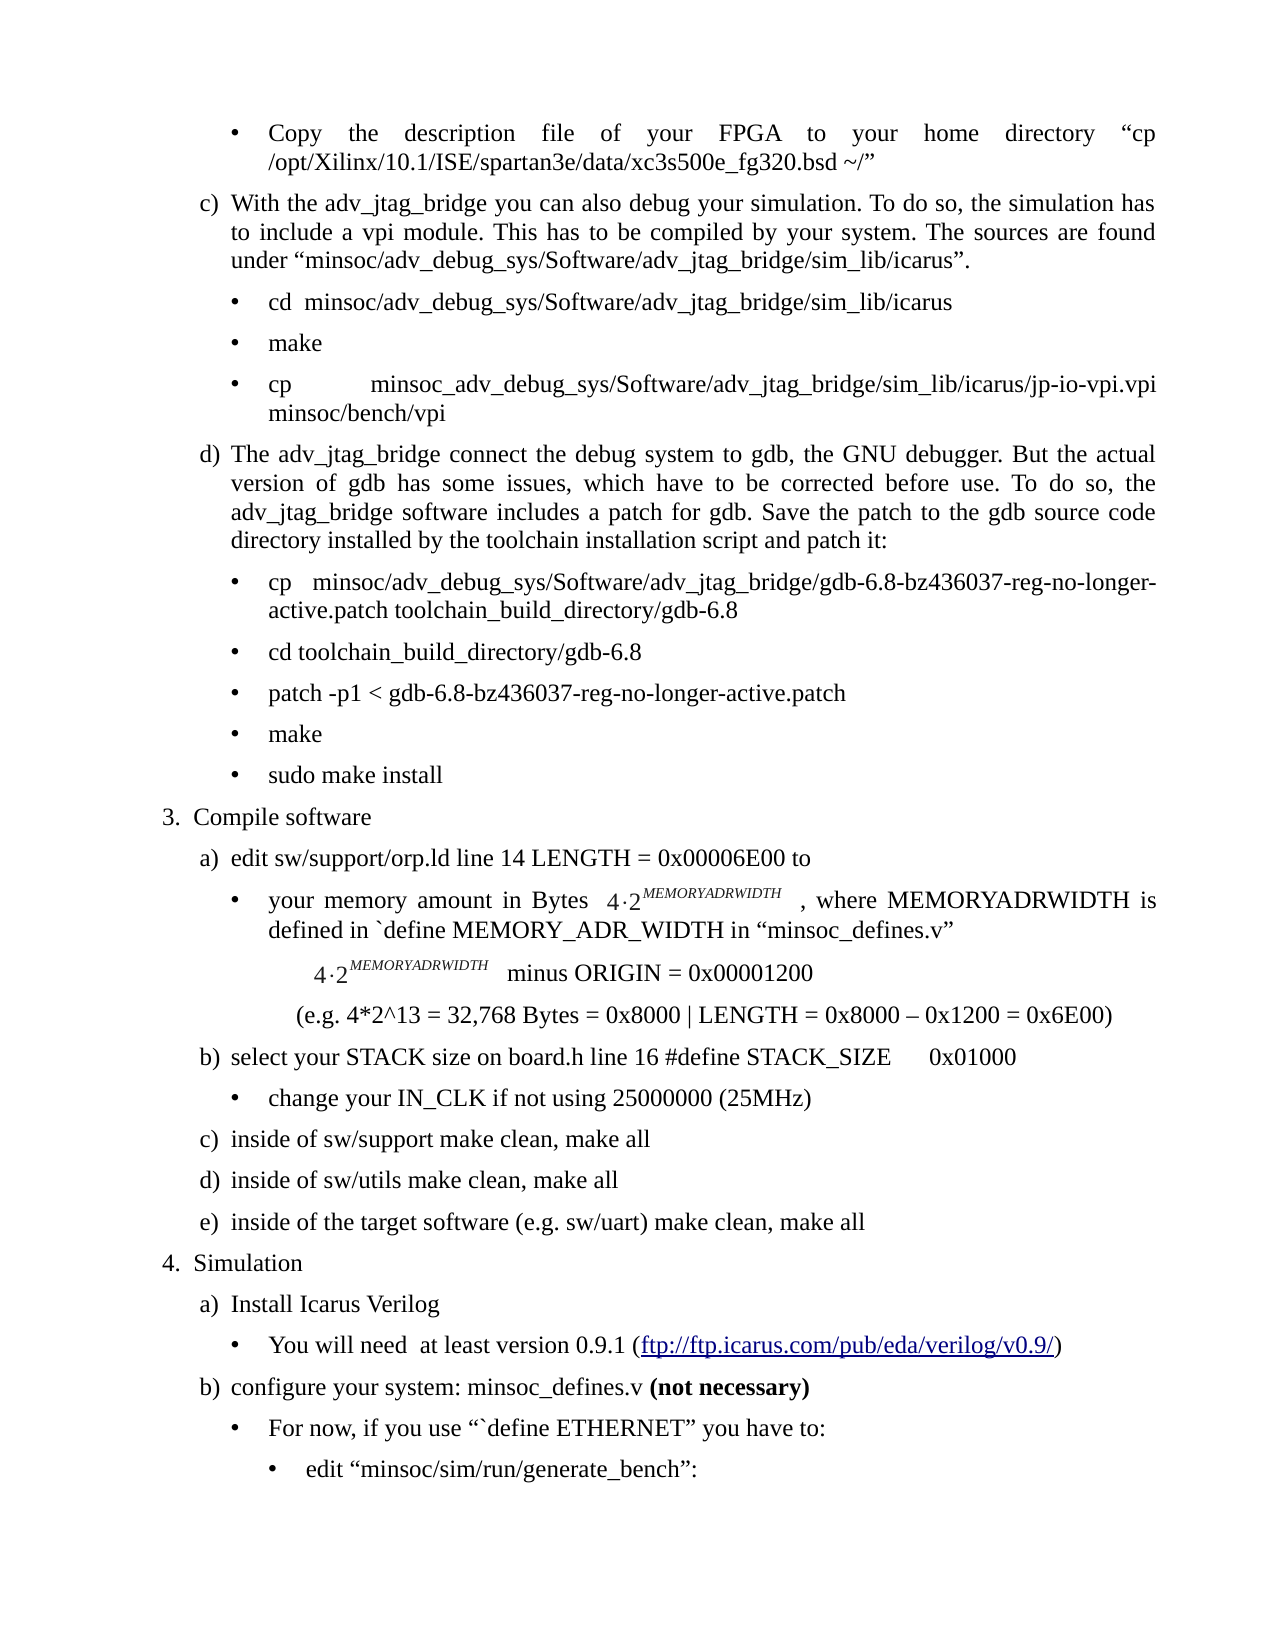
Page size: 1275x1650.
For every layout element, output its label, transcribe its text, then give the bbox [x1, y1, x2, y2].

list inside of the target software (e.g. sw/uart) make clean, make all [193, 1207, 1157, 1235]
list edit sw/support/orp.ld line 14 LENGTH = 0x00006E00 to [193, 843, 1157, 872]
list Compile software [156, 802, 1157, 831]
list your memory amount in Bytes, where MEMORYADRWIDTH is defined in `define MEMORY_ADR_WIDTH in “minsoc_defines.v” [231, 884, 1157, 944]
list cp minsoc/adv_debug_sys/Software/adv_jtag_bridge/gdb-6.8-bz436037-reg-no-longer-active.patch toolchain_build_directory/gdb-6.8 [231, 567, 1157, 624]
list patch -p1 < gdb-6.8-bz436037-reg-no-longer-active.patch [231, 678, 1157, 707]
list change your IN_CLK if not using 25000000 (25MHz) [231, 1083, 1157, 1112]
list cd toolchain_build_directory/gdb-6.8 [231, 637, 1157, 666]
list make [231, 719, 1157, 748]
list edit “minsoc/sim/run/generate_bench”: [268, 1454, 1157, 1483]
list The adv_jtag_bridge connect the debug system to gdb, the GNU debugger. But the actual version of gdb has some issues, which have to be corrected before use. To do so, the adv_jtag_bridge software includes a patch for gdb. Save the patch to the gdb source code directory installed by the toolchain installation script and patch it: [193, 439, 1157, 554]
list sudo make install [231, 761, 1157, 789]
list You will need at least version 0.9.1 (ftp://ftp.icarus.com/pub/eda/verilog/v0.9/) [231, 1330, 1157, 1359]
list inside of sw/support make clean, make all [193, 1124, 1157, 1153]
text (e.g. 4*2^13 = 32,768 Bytes = 0x8000 | LENGTH = 0x8000 – 0x1200 = 0x6E00) [148, 1000, 1127, 1029]
list select your STACK size on board.h line 16 #define STACK_SIZE 0x01000 [193, 1042, 1157, 1070]
list inside of sw/utils make clean, make all [193, 1165, 1157, 1194]
list Simulation [156, 1248, 1157, 1277]
list make [231, 328, 1157, 357]
list With the adv_jtag_bridge you can also debug your simulation. To do so, the simulation has to include a vpi module. This has to be compiled by your system. The sources are found under “minsoc/adv_debug_sys/Software/adv_jtag_bridge/sim_lib/icarus”. [193, 188, 1157, 274]
list cp minsoc_adv_debug_sys/Software/adv_jtag_bridge/sim_lib/icarus/jp-io-vpi.vpi minsoc/bench/vpi [231, 369, 1157, 427]
list For now, if you use “`define ETHERNET” you have to: [231, 1413, 1157, 1442]
text minus ORIGIN = 0x00001200 [148, 957, 1127, 988]
list cd minsoc/adv_debug_sys/Software/adv_jtag_bridge/sim_lib/icarus [231, 287, 1157, 316]
list Copy the description file of your FPGA to your home directory “cp /opt/Xilinx/10.1/ISE/spartan3e/data/xc3s500e_fg320.bsd ~/” [231, 118, 1157, 176]
list Install Icarus Verilog [193, 1289, 1157, 1318]
list configure your system: minsoc_defines.v (not necessary) [193, 1372, 1157, 1400]
